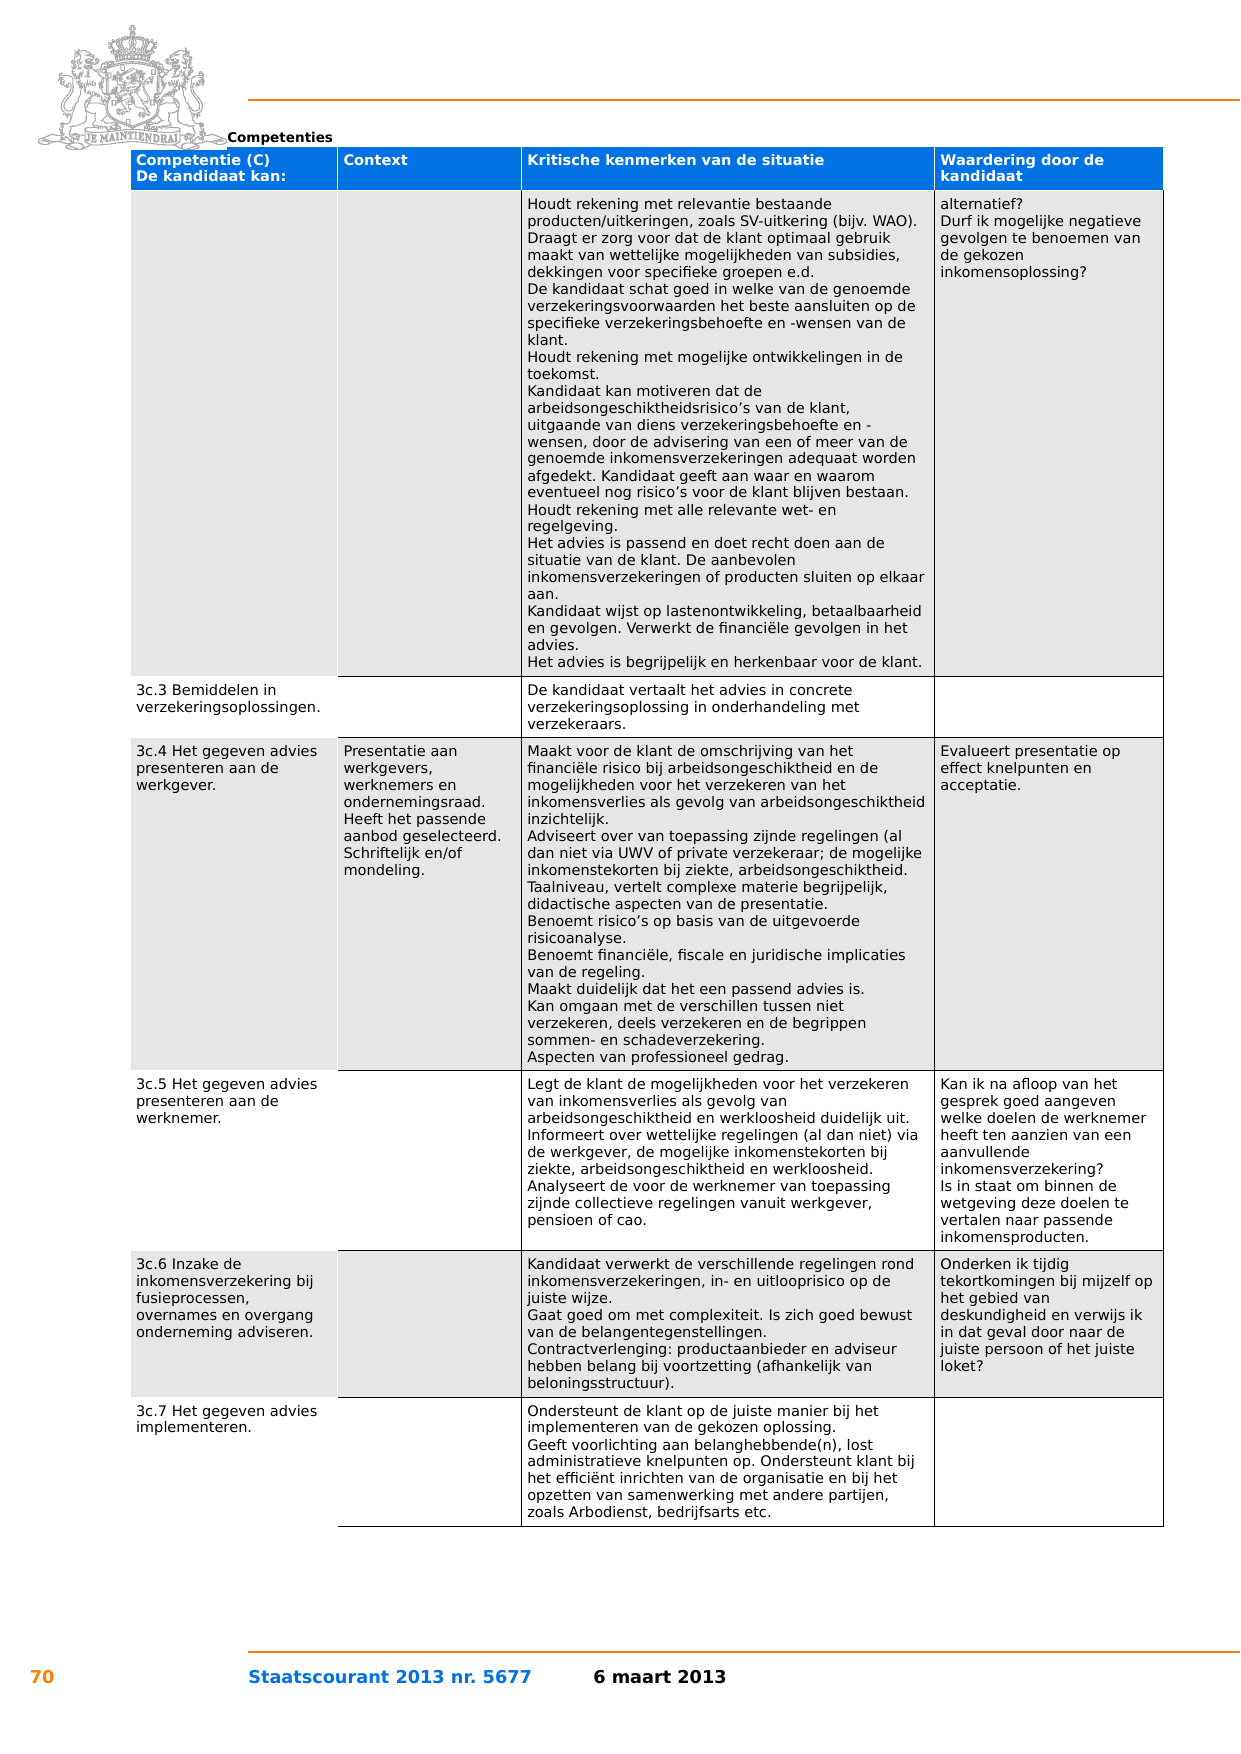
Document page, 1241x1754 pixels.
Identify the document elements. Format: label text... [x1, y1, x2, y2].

table_cell Kritische kenmerken van de situatie [522, 147, 934, 190]
table_cell Houdt rekening met relevantie bestaande producten/uitkeringen, zoals SV-uitkering (bijv. WAO). Draagt er zorg voor dat de klant optimaal gebruik maakt van wettelijke mogelijkheden van subsidies, dekkingen voor specifieke groepen e.d. De kandidaat schat goed in welke van de genoemde verzekeringsvoorwaarden het beste aansluiten op de specifieke verzekeringsbehoefte en -wensen van de klant. Houdt rekening met mogelijke ontwikkelingen in de toekomst. Kandidaat kan motiveren dat de arbeidsongeschiktheidsrisico’s van de klant, uitgaande van diens verzekeringsbehoefte en -wensen, door de advisering van een of meer van de genoemde inkomensverzekeringen adequaat worden afgedekt. Kandidaat geeft aan waar en waarom eventueel nog risico’s voor de klant blijven bestaan. Houdt rekening met alle relevante wet- en regelgeving. Het advies is passend en doet recht doen aan de situatie van de klant. De aanbevolen inkomensverzekeringen of producten sluiten op elkaar aan. Kandidaat wijst op lastenontwikkeling, betaalbaarheid en gevolgen. Verwerkt de financiële gevolgen in het advies. Het advies is begrijpelijk en herkenbaar voor de klant. [522, 191, 934, 676]
table_cell [131, 191, 337, 676]
table_cell Context [338, 147, 521, 190]
table_header Competenties [227, 130, 1163, 146]
table_cell 3c.6 Inzake de inkomensverzekering bij fusieprocessen, overnames en overgang onderneming adviseren. [131, 1251, 337, 1397]
table_cell alternatief? Durf ik mogelijke negatieve gevolgen te benoemen van de gekozen inkomensoplossing? [935, 191, 1163, 676]
table_cell [338, 1071, 521, 1250]
table_cell [338, 191, 521, 676]
table_cell 3c.7 Het gegeven advies implementeren. [131, 1398, 337, 1526]
table_cell Ondersteunt de klant op de juiste manier bij het implementeren van de gekozen oplossing. Geeft voorlichting aan belanghebbende(n), lost administratieve knelpunten op. Ondersteunt klant bij het efficiënt inrichten van de organisatie en bij het opzetten van samenwerking met andere partijen, zoals Arbodienst, bedrijfsarts etc. [522, 1398, 934, 1526]
picture [38, 25, 227, 150]
table_cell [935, 1398, 1163, 1526]
table_cell Kandidaat verwerkt de verschillende regelingen rond inkomensverzekeringen, in- en uitlooprisico op de juiste wijze. Gaat goed om met complexiteit. Is zich goed bewust van de belangentegenstellingen. Contractverlenging: productaanbieder en adviseur hebben belang bij voortzetting (afhankelijk van beloningsstructuur). [522, 1251, 934, 1397]
table_cell [338, 1251, 521, 1397]
table_cell Presentatie aan werkgevers, werknemers en ondernemingsraad. Heeft het passende aanbod geselecteerd. Schriftelijk en/of mondeling. [338, 738, 521, 1070]
table_cell Onderken ik tijdig tekortkomingen bij mijzelf op het gebied van deskundigheid en verwijs ik in dat geval door naar de juiste persoon of het juiste loket? [935, 1251, 1163, 1397]
table_cell Evalueert presentatie op effect knelpunten en acceptatie. [935, 738, 1163, 1070]
table_cell Kan ik na afloop van het gesprek goed aangeven welke doelen de werknemer heeft ten aanzien van een aanvullende inkomensverzekering? Is in staat om binnen de wetgeving deze doelen te vertalen naar passende inkomensproducten. [935, 1071, 1163, 1250]
table_cell Competentie (C) De kandidaat kan: [131, 147, 337, 190]
table_cell [338, 677, 521, 737]
table_cell Legt de klant de mogelijkheden voor het verzekeren van inkomensverlies als gevolg van arbeidsongeschiktheid en werkloosheid duidelijk uit. Informeert over wettelijke regelingen (al dan niet) via de werkgever, de mogelijke inkomenstekorten bij ziekte, arbeidsongeschiktheid en werkloosheid. Analyseert de voor de werknemer van toepassing zijnde collectieve regelingen vanuit werkgever, pensioen of cao. [522, 1071, 934, 1250]
table_cell Maakt voor de klant de omschrijving van het financiële risico bij arbeidsongeschiktheid en de mogelijkheden voor het verzekeren van het inkomensverlies als gevolg van arbeidsongeschiktheid inzichtelijk. Adviseert over van toepassing zijnde regelingen (al dan niet via UWV of private verzekeraar; de mogelijke inkomenstekorten bij ziekte, arbeidsongeschiktheid. Taalniveau, vertelt complexe materie begrijpelijk, didactische aspecten van de presentatie. Benoemt risico’s op basis van de uitgevoerde risicoanalyse. Benoemt financiële, fiscale en juridische implicaties van de regeling. Maakt duidelijk dat het een passend advies is. Kan omgaan met de verschillen tussen niet verzekeren, deels verzekeren en de begrippen sommen- en schadeverzekering. Aspecten van professioneel gedrag. [522, 738, 934, 1070]
table_cell [935, 677, 1163, 737]
table_cell 3c.3 Bemiddelen in verzekeringsoplossingen. [131, 677, 337, 737]
table_cell De kandidaat vertaalt het advies in concrete verzekeringsoplossing in onderhandeling met verzekeraars. [522, 677, 934, 737]
table_cell Waardering door de kandidaat [935, 147, 1163, 190]
table_cell 3c.4 Het gegeven advies presenteren aan de werkgever. [131, 738, 337, 1070]
table_cell 3c.5 Het gegeven advies presenteren aan de werknemer. [131, 1071, 337, 1250]
table_cell [338, 1398, 521, 1526]
